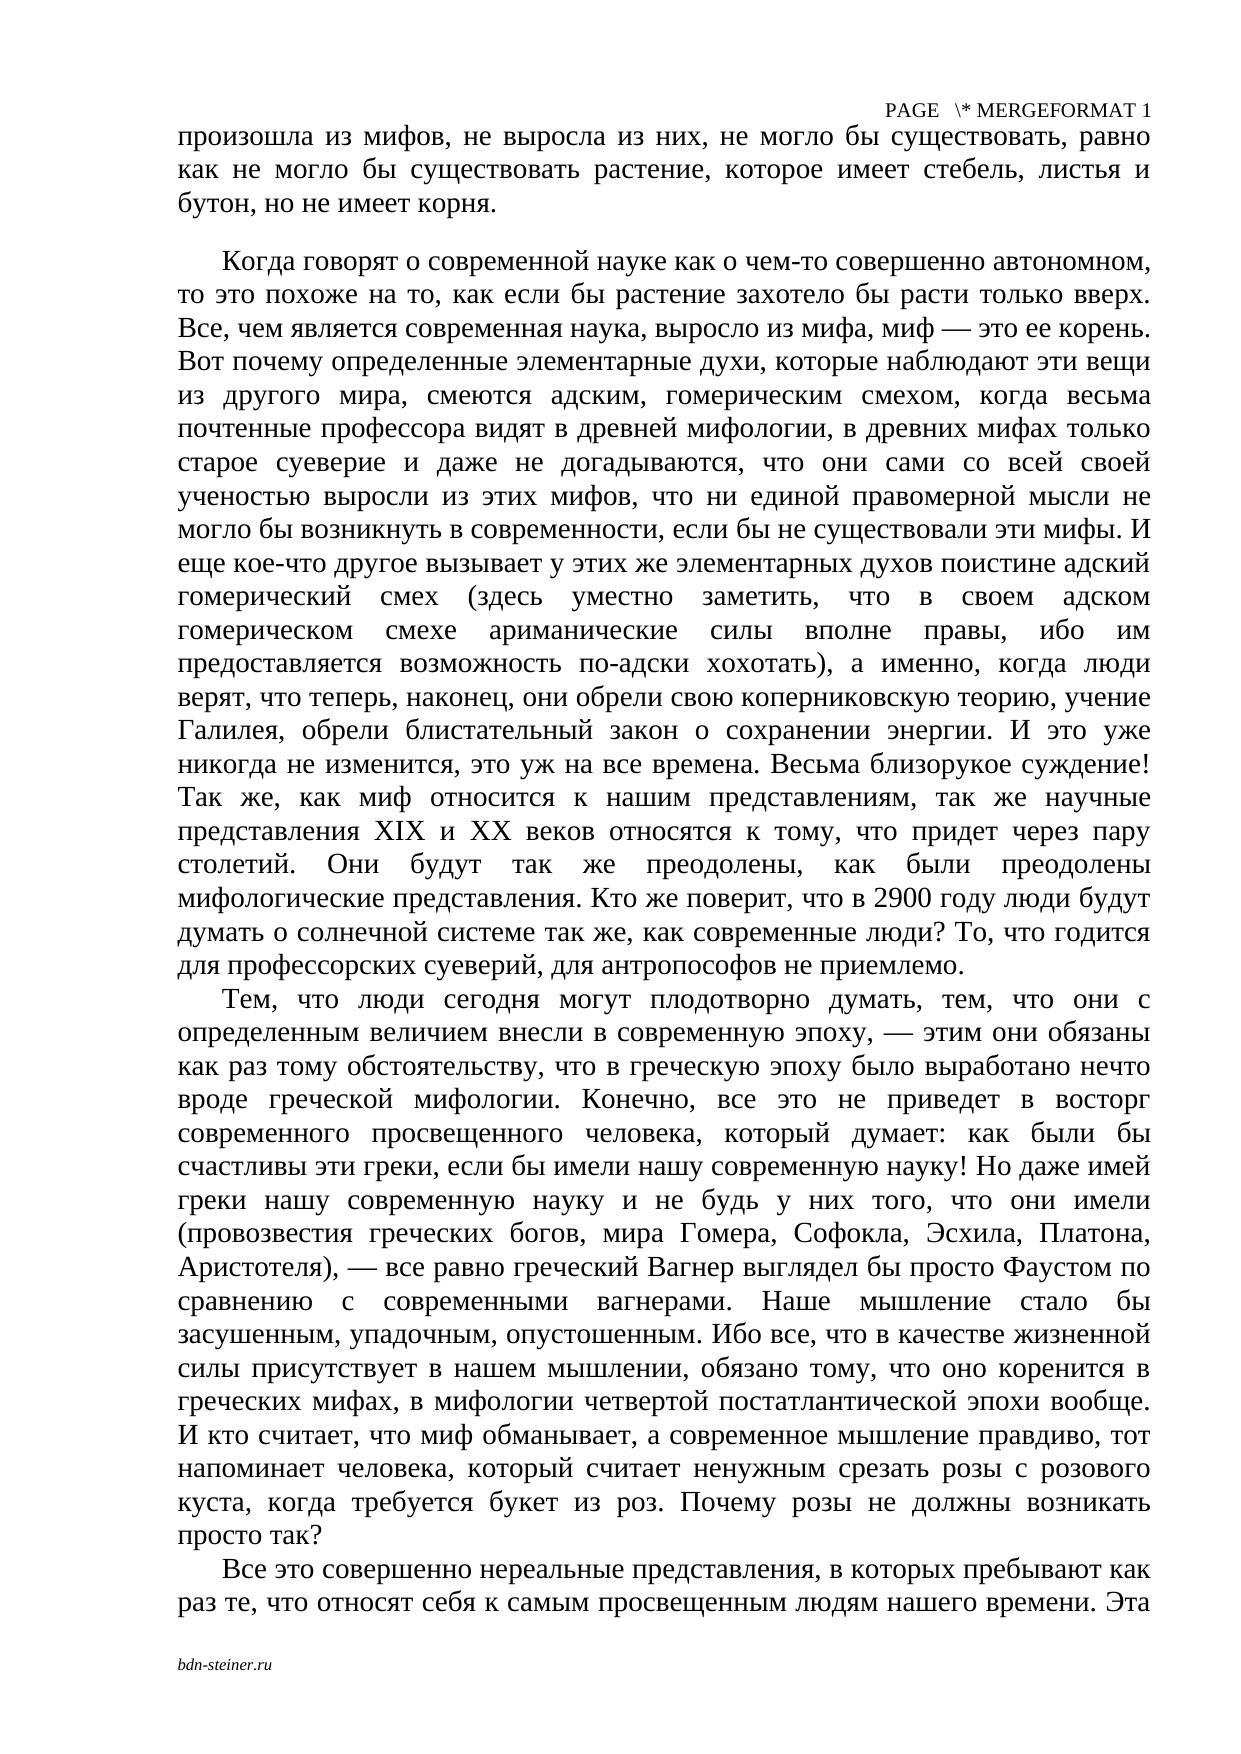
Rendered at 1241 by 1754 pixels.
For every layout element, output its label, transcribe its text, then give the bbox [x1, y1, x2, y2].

text Тем, что люди сегодня могут плодотворно думать, тем, что они с определенным величием внесли в современную эпоху, — этим они обязаны как раз тому обстоятельству, что в греческую эпоху было выработано нечто вроде греческой мифологии. Конечно, все это не приведет в восторг современного просвещенного человека, который думает: как были бы счастливы эти греки, если бы имели нашу современную науку! Но даже имей греки нашу современную науку и не будь у них того, что они имели (провозвестия греческих богов, мира Гомера, Софокла, Эсхила, Платона, Аристотеля), — все равно греческий Вагнер выглядел бы просто Фаустом по сравнению с современными вагнерами. Наше мышление стало бы засушенным, упадочным, опустошенным. Ибо все, что в качестве жизненной силы присутствует в нашем мышлении, обязано тому, что оно коренится в греческих мифах, в мифологии четвертой постатлантической эпохи вообще. И кто считает, что миф обманывает, а современное мышление правдиво, тот напоминает человека, который считает ненужным срезать розы с розового куста, когда требуется букет из роз. Почему розы не должны возникать просто так? [177, 981, 1152, 1551]
text произошла из мифов, не выросла из них, не могло бы существовать, равно как не могло бы существовать растение, которое имеет стебель, листья и бутон, но не имеет корня. [177, 118, 1152, 219]
text Все это совершенно нереальные представления, в которых пребывают как раз те, что относят себя к самым просвещенным людям нашего времени. Эта [177, 1551, 1152, 1618]
text Когда говорят о современной науке как о чем-то совершенно автономном, то это похоже на то, как если бы растение захотело бы расти только вверх. Все, чем является современная наука, выросло из мифа, миф — это ее корень. Вот почему определенные элементарные духи, которые наблюдают эти вещи из другого мира, смеются адским, гомерическим смехом, когда весьма почтенные профессора видят в древней мифологии, в древних мифах только старое суеверие и даже не догадываются, что они сами со всей своей ученостью выросли из этих мифов, что ни единой правомерной мысли не могло бы возникнуть в современности, если бы не существовали эти мифы. И еще кое-что другое вызывает у этих же элементарных духов поистине адский гомерический смех (здесь уместно заметить, что в своем адском гомерическом смехе ариманические силы вполне правы, ибо им предоставляется возможность по-адски хохотать), а именно, когда люди верят, что теперь, наконец, они обрели свою коперниковскую теорию, учение Галилея, обрели блистательный закон о сохранении энергии. И это уже никогда не изменится, это уж на все времена. Весьма близорукое суждение! Так же, как миф относится к нашим представлениям, так же научные представления XIX и XX веков относятся к тому, что придет через пару столетий. Они будут так же преодолены, как были преодолены мифологические представления. Кто же поверит, что в 2900 году люди будут думать о солнечной системе так же, как современные люди? То, что годится для профессорских суеверий, для антропософов не приемлемо. [177, 243, 1152, 981]
